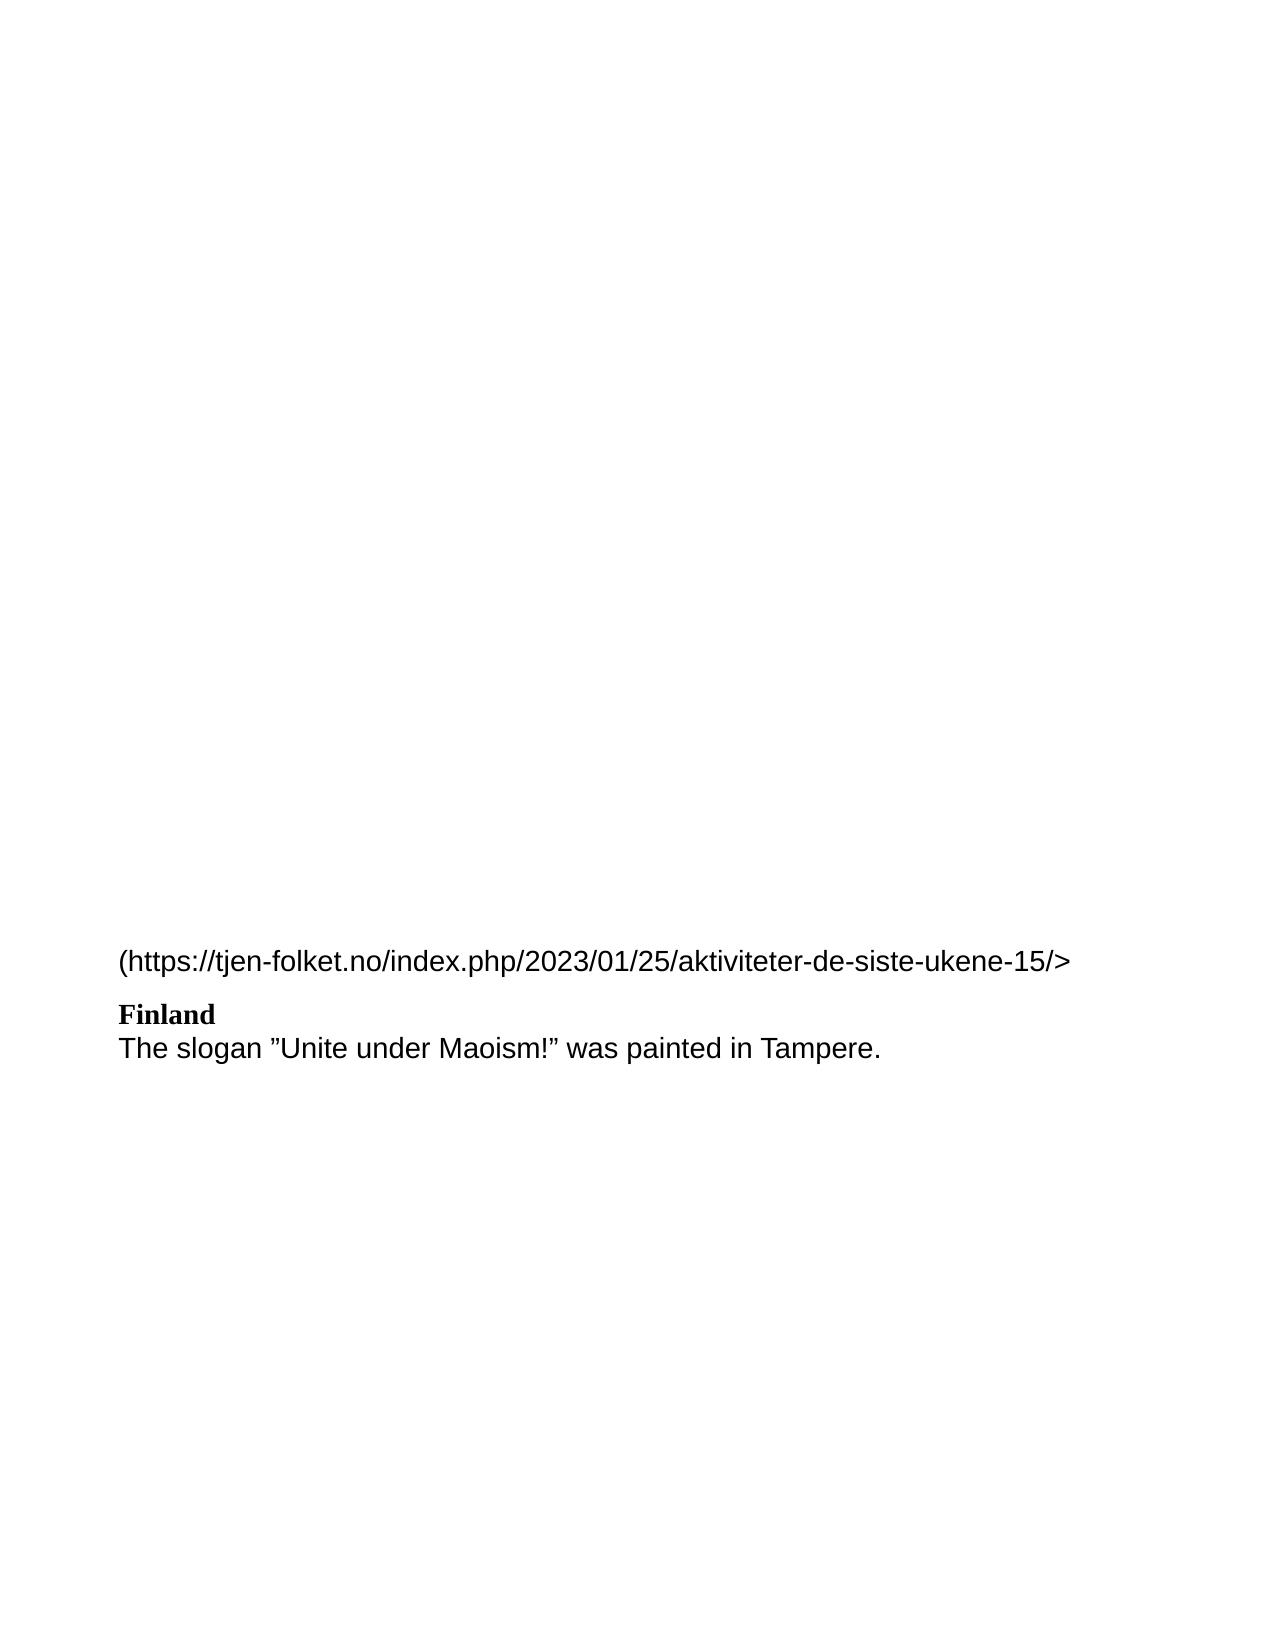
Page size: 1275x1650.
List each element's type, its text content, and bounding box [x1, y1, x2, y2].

subtitle Finland [118, 997, 1157, 1031]
text (https://tjen-folket.no/index.php/2023/01/25/aktiviteter-de-siste-ukene-15/> [118, 944, 1157, 977]
text The slogan ”Unite under Maoism!” was painted in Tampere. [118, 1031, 1157, 1064]
